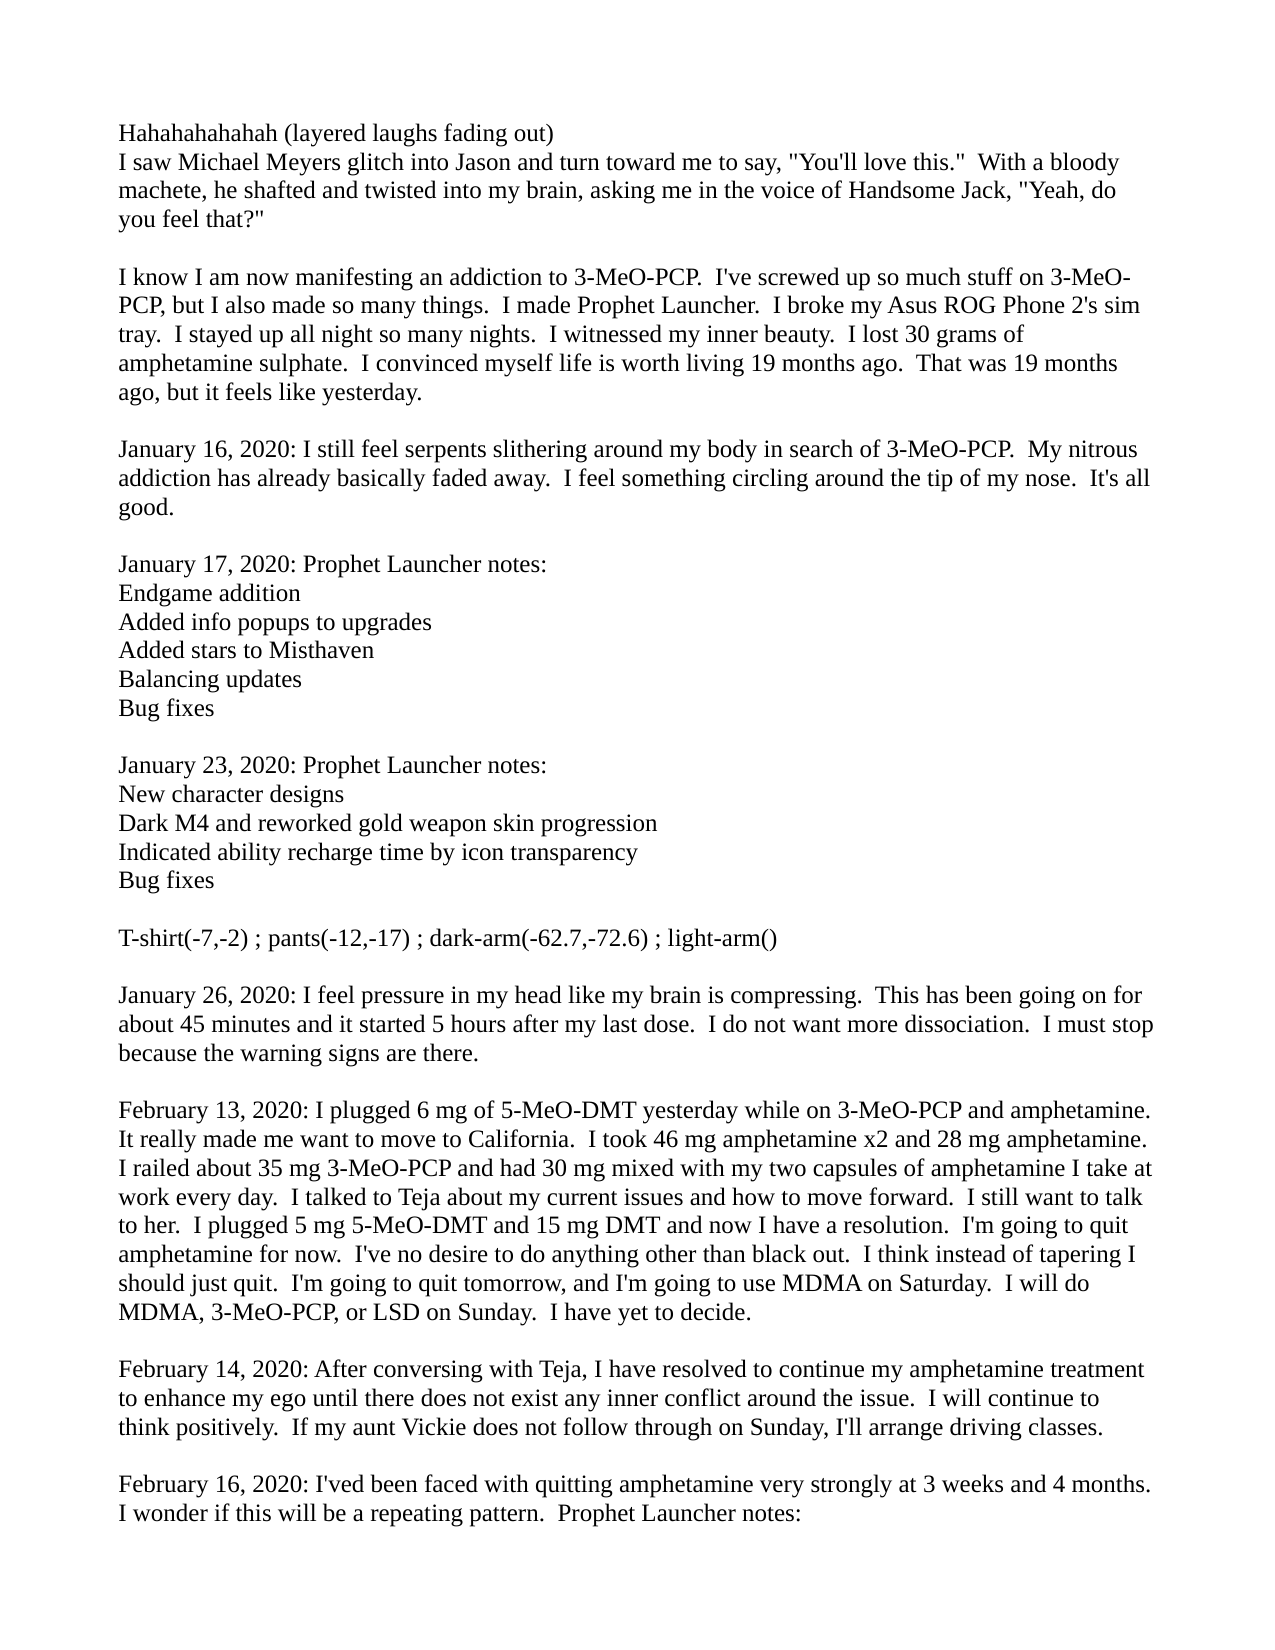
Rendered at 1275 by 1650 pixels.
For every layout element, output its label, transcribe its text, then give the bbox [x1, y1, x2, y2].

text January 16, 2020: I still feel serpents slithering around my body in search of 3-MeO-PCP. My nitrous addiction has already basically faded away. I feel something circling around the tip of my nose. It's all good. [118, 434, 1157, 521]
text Balancing updates [118, 664, 1157, 693]
text I saw Michael Meyers glitch into Jason and turn toward me to say, "You'll love this." With a bloody machete, he shafted and twisted into my brain, asking me in the voice of Handsome Jack, "Yeah, do you feel that?" [118, 147, 1157, 233]
text I know I am now manifesting an addiction to 3-MeO-PCP. I've screwed up so much stuff on 3-MeO-PCP, but I also made so many things. I made Prophet Launcher. I broke my Asus ROG Phone 2's sim tray. I stayed up all night so many nights. I witnessed my inner beauty. I lost 30 grams of amphetamine sulphate. I convinced myself life is worth living 19 months ago. That was 19 months ago, but it feels like yesterday. [118, 262, 1157, 406]
text Hahahahahahah (layered laughs fading out) [118, 118, 1157, 147]
text February 13, 2020: I plugged 6 mg of 5-MeO-DMT yesterday while on 3-MeO-PCP and amphetamine. It really made me want to move to California. I took 46 mg amphetamine x2 and 28 mg amphetamine. I railed about 35 mg 3-MeO-PCP and had 30 mg mixed with my two capsules of amphetamine I take at work every day. I talked to Teja about my current issues and how to move forward. I still want to talk to her. I plugged 5 mg 5-MeO-DMT and 15 mg DMT and now I have a resolution. I'm going to quit amphetamine for now. I've no desire to do anything other than black out. I think instead of tapering I should just quit. I'm going to quit tomorrow, and I'm going to use MDMA on Saturday. I will do MDMA, 3-MeO-PCP, or LSD on Sunday. I have yet to decide. [118, 1096, 1157, 1326]
text Added info popups to upgrades [118, 607, 1157, 636]
text January 23, 2020: Prophet Launcher notes: [118, 751, 1157, 779]
text New character designs [118, 779, 1157, 808]
text Endgame addition [118, 578, 1157, 607]
text Bug fixes [118, 693, 1157, 722]
text Added stars to Misthaven [118, 636, 1157, 664]
text February 16, 2020: I'ved been faced with quitting amphetamine very strongly at 3 weeks and 4 months. I wonder if this will be a repeating pattern. Prophet Launcher notes: [118, 1469, 1157, 1527]
text January 17, 2020: Prophet Launcher notes: [118, 549, 1157, 578]
text Dark M4 and reworked gold weapon skin progression [118, 808, 1157, 837]
text Bug fixes [118, 866, 1157, 894]
text January 26, 2020: I feel pressure in my head like my brain is compressing. This has been going on for about 45 minutes and it started 5 hours after my last dose. I do not want more dissociation. I must stop because the warning signs are there. [118, 981, 1157, 1067]
text T-shirt(-7,-2) ; pants(-12,-17) ; dark-arm(-62.7,-72.6) ; light-arm() [118, 923, 1157, 952]
text February 14, 2020: After conversing with Teja, I have resolved to continue my amphetamine treatment to enhance my ego until there does not exist any inner conflict around the issue. I will continue to think positively. If my aunt Vickie does not follow through on Sunday, I'll arrange driving classes. [118, 1354, 1157, 1441]
text Indicated ability recharge time by icon transparency [118, 837, 1157, 866]
